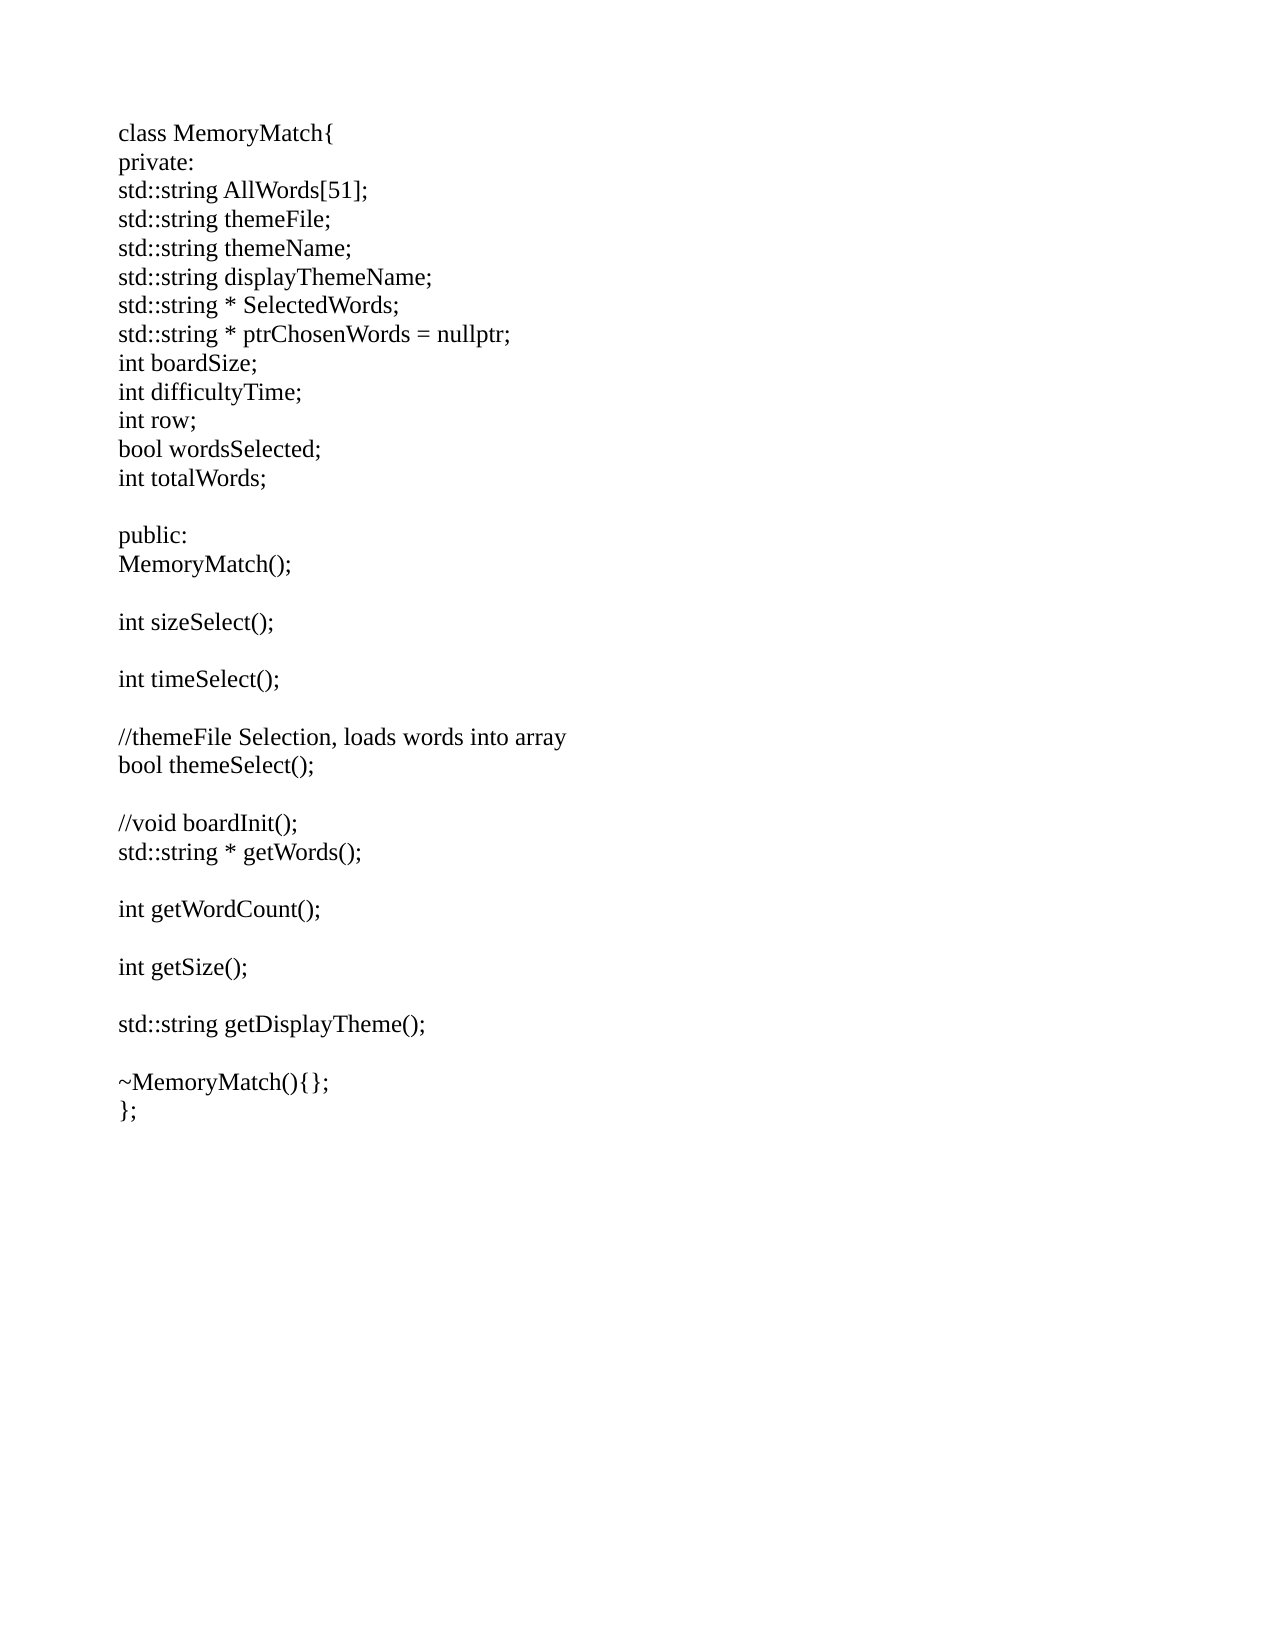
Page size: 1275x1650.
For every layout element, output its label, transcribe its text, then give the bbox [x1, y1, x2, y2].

text class MemoryMatch{ [118, 118, 1157, 147]
text std::string * SelectedWords; [118, 291, 1157, 319]
text }; [118, 1096, 1157, 1124]
text int boardSize; [118, 348, 1157, 377]
text //void boardInit(); [118, 808, 1157, 837]
text MemoryMatch(); [118, 549, 1157, 578]
text bool themeSelect(); [118, 751, 1157, 779]
text std::string * getWords(); [118, 837, 1157, 866]
text std::string * ptrChosenWords = nullptr; [118, 319, 1157, 348]
text int row; [118, 406, 1157, 434]
text int difficultyTime; [118, 377, 1157, 406]
text int timeSelect(); [118, 664, 1157, 693]
text private: [118, 147, 1157, 176]
text int totalWords; [118, 463, 1157, 492]
text int getWordCount(); [118, 894, 1157, 923]
text std::string AllWords[51]; [118, 176, 1157, 204]
text public: [118, 521, 1157, 549]
text std::string displayThemeName; [118, 262, 1157, 291]
text std::string getDisplayTheme(); [118, 1009, 1157, 1038]
text std::string themeName; [118, 233, 1157, 262]
text bool wordsSelected; [118, 434, 1157, 463]
text ~MemoryMatch(){}; [118, 1067, 1157, 1096]
text int getSize(); [118, 952, 1157, 981]
text int sizeSelect(); [118, 607, 1157, 636]
text //themeFile Selection, loads words into array [118, 722, 1157, 751]
text std::string themeFile; [118, 204, 1157, 233]
